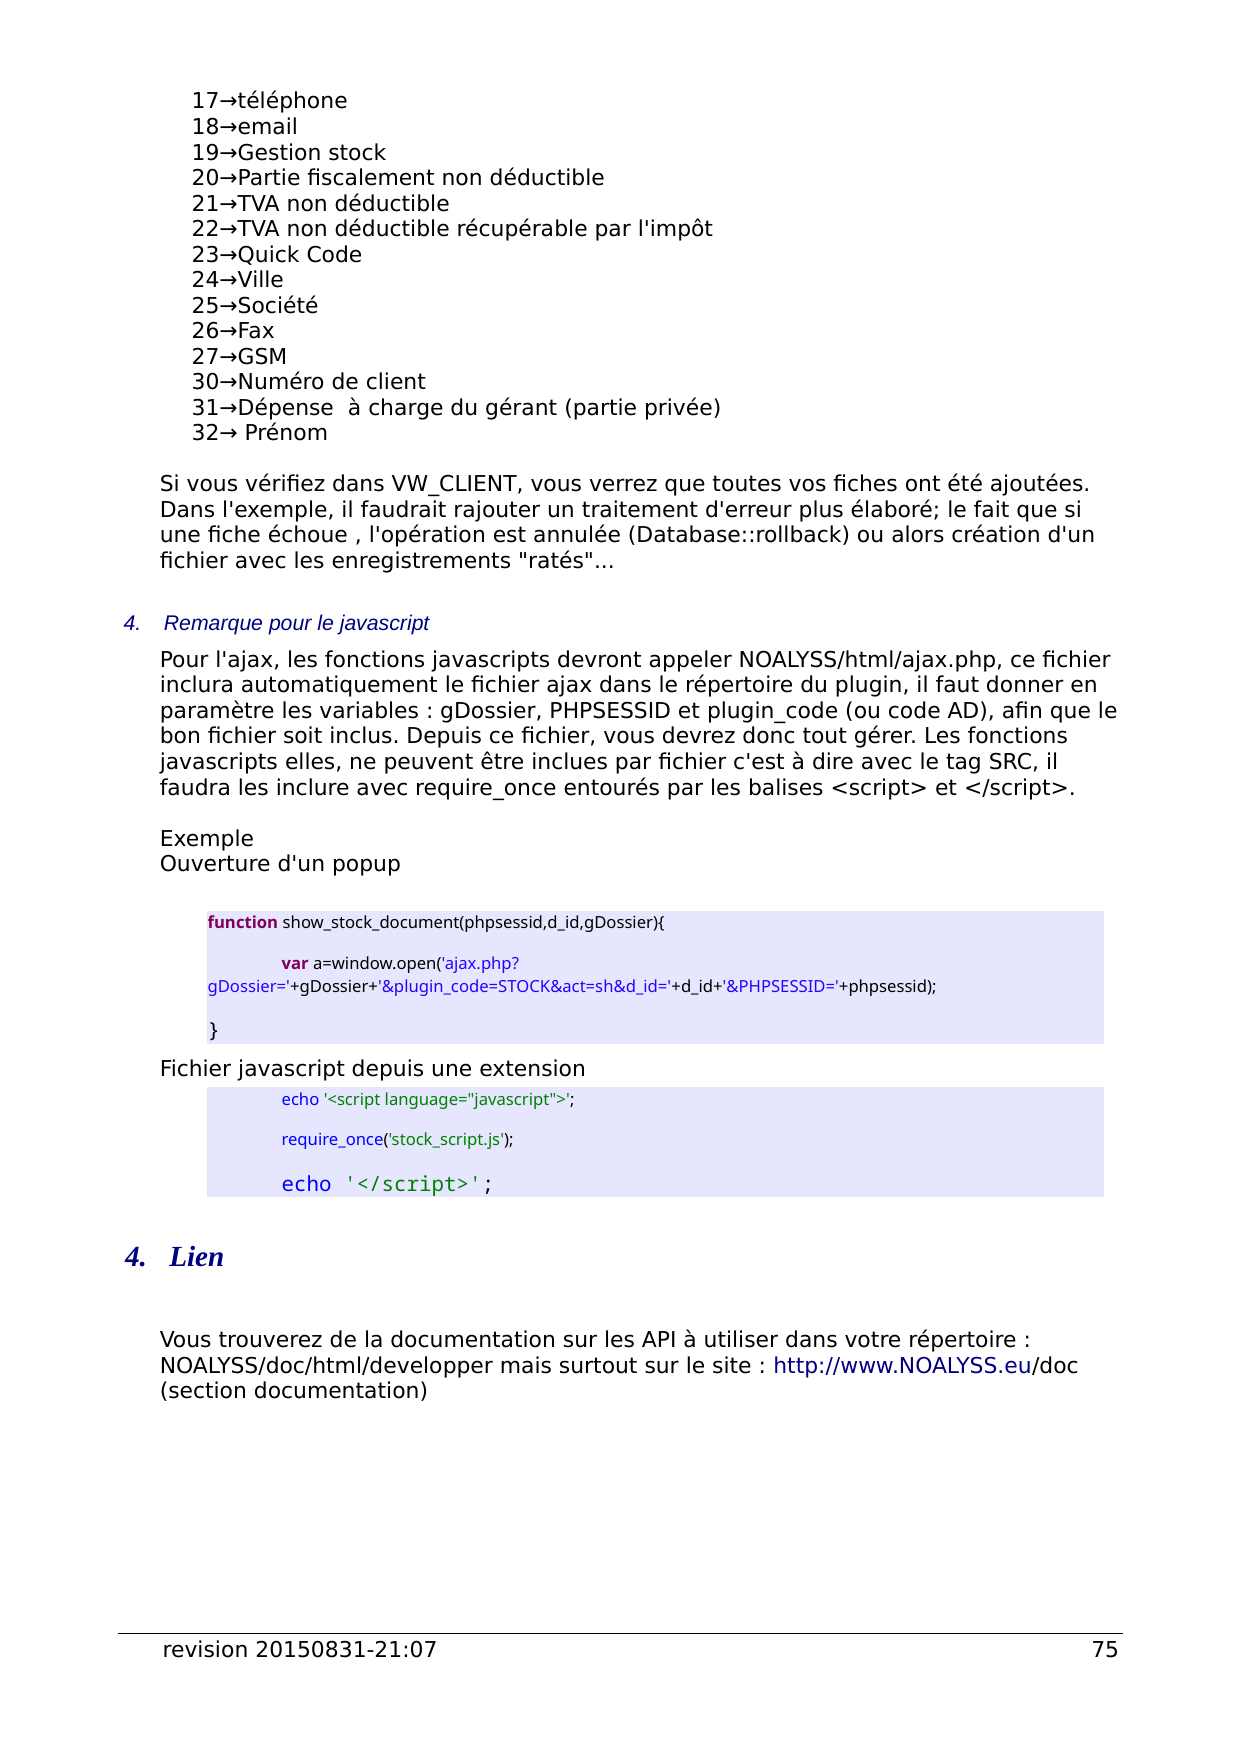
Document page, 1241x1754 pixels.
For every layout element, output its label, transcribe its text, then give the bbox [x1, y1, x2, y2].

text 20→Partie fiscalement non déductible [191, 165, 1123, 191]
text 30→Numéro de client [191, 369, 1123, 395]
text 27→GSM [191, 344, 1123, 369]
text 23→Quick Code [191, 242, 1123, 267]
text 19→Gestion stock [191, 139, 1123, 165]
text 26→Fax [191, 318, 1123, 344]
text Fichier javascript depuis une extension [159, 1056, 1123, 1081]
text Si vous vérifiez dans VW_CLIENT, vous verrez que toutes vos fiches ont été ajoutées. Dans l'exemple, il faudrait rajouter un traitement d'erreur plus élaboré; le fait que si une fiche échoue , l'opération est annulée (Database::rollback) ou alors création d'un fichier avec les enregistrements "ratés"... [159, 471, 1123, 573]
text Vous trouverez de la documentation sur les API à utiliser dans votre répertoire : NOALYSS/doc/html/developper mais surtout sur le site : http://www.NOALYSS.eu/doc (section documentation) [159, 1327, 1123, 1404]
text Ouverture d'un popup [159, 851, 1123, 877]
text Exemple [159, 826, 1123, 851]
text 25→Société [191, 293, 1123, 318]
text require_once('stock_script.js'); [207, 1128, 1104, 1151]
text 22→TVA non déductible récupérable par l'impôt [191, 216, 1123, 242]
text 17→téléphone [191, 88, 1123, 114]
subtitle Remarque pour le javascript [117, 611, 1123, 635]
text Pour l'ajax, les fonctions javascripts devront appeler NOALYSS/html/ajax.php, ce fichier inclura automatiquement le fichier ajax dans le répertoire du plugin, il faut donner en paramètre les variables : gDossier, PHPSESSID et plugin_code (ou code AD), afin que le bon fichier soit inclus. Depuis ce fichier, vous devrez donc tout gérer. Les fonctions javascripts elles, ne peuvent être inclues par fichier c'est à dire avec le tag SRC, il faudra les inclure avec require_once entourés par les balises <script> et </script>. [159, 647, 1123, 800]
text 21→TVA non déductible [191, 191, 1123, 216]
text 31→Dépense à charge du gérant (partie privée) [191, 395, 1123, 420]
text function show_stock_document(phpsessid,d_id,gDossier){ [207, 911, 1104, 934]
text 18→email [191, 114, 1123, 139]
subtitle Lien [117, 1239, 1123, 1272]
text 24→Ville [191, 267, 1123, 293]
text 32→ Prénom [191, 420, 1123, 446]
text var a=window.open('ajax.php?gDossier='+gDossier+'&plugin_code=STOCK&act=sh&d_id='+d_id+'&PHPSESSID='+phpsessid); [207, 952, 1104, 997]
text echo '<script language="javascript">'; [207, 1087, 1104, 1110]
text } [207, 1015, 1104, 1044]
text echo '</script>'; [207, 1169, 1104, 1197]
